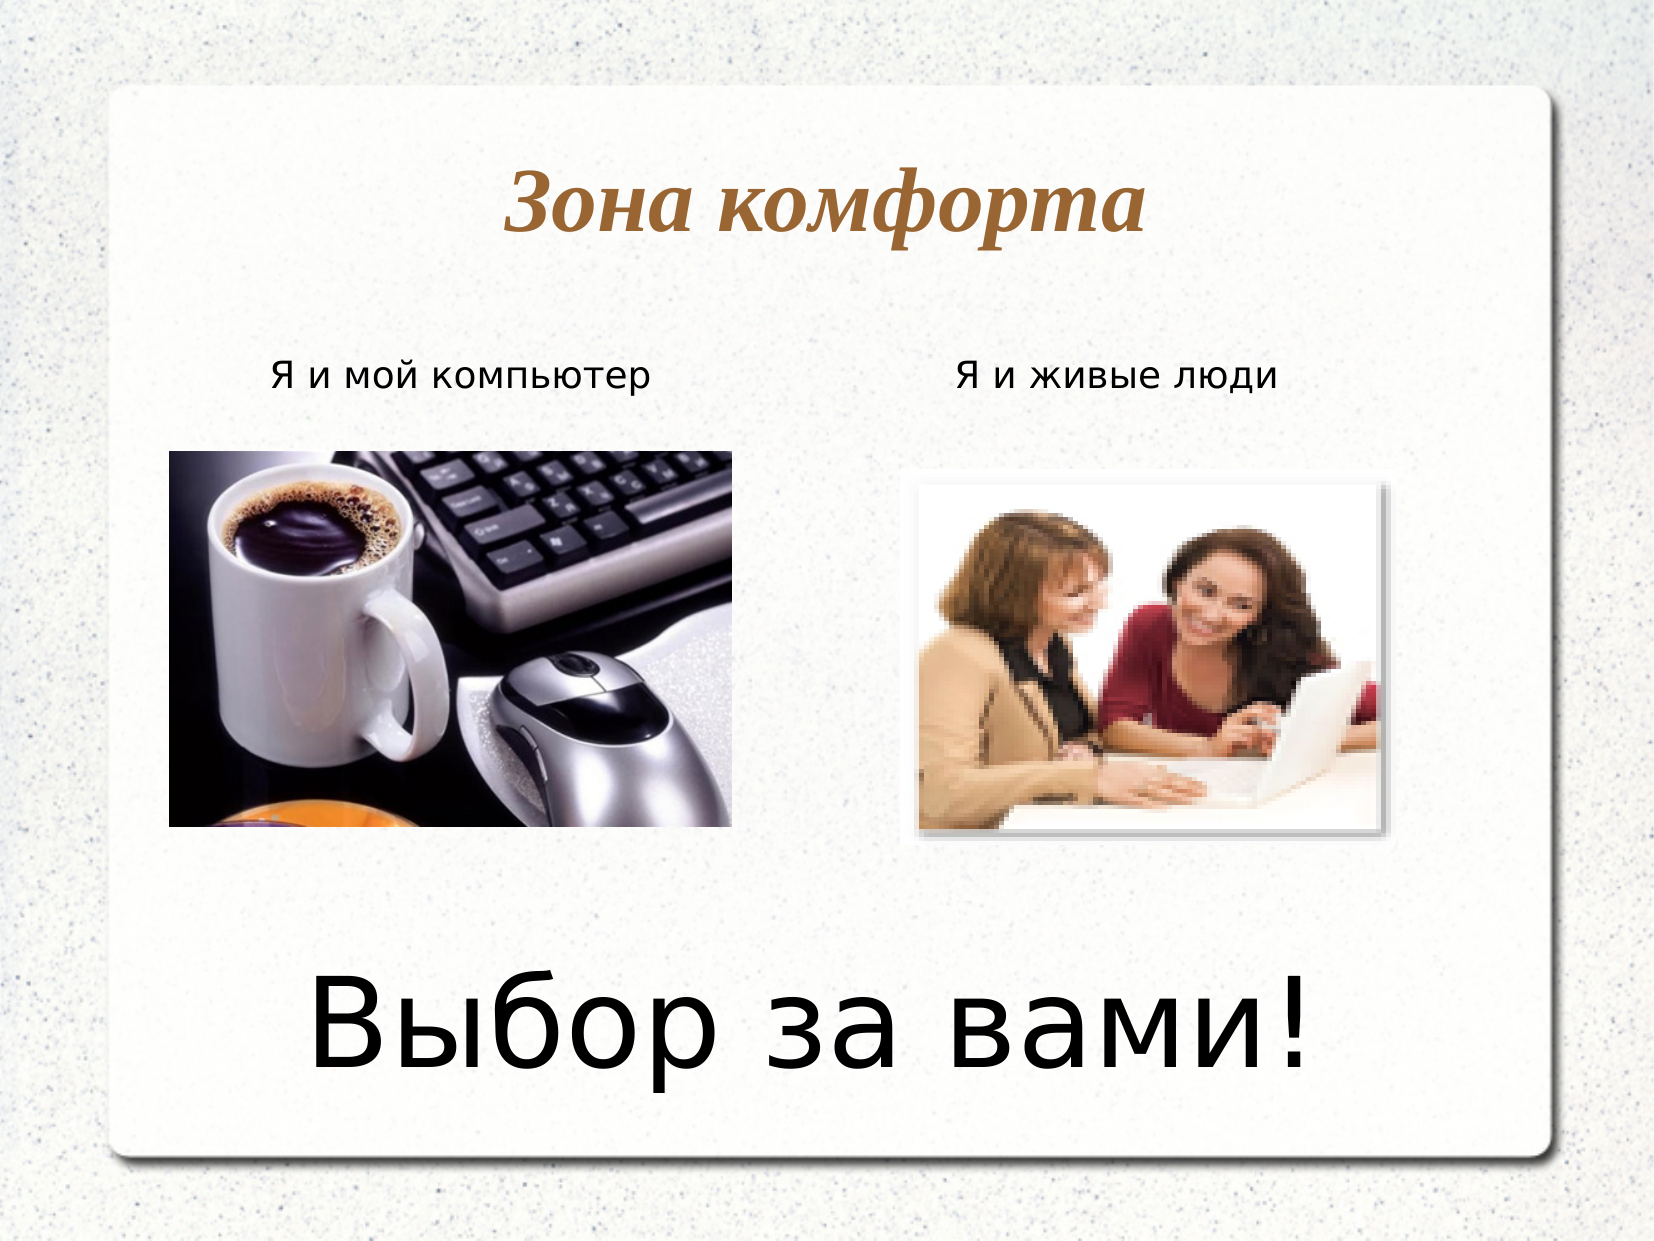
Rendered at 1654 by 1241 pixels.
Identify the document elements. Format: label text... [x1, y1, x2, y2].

picture [0, 0, 1654, 1241]
text_box Я и мой компьютер [254, 346, 667, 405]
title Зона комфорта [118, 96, 1536, 304]
text_box Я и живые люди [939, 346, 1294, 405]
text_box Выбор за вами! [289, 943, 1336, 1105]
